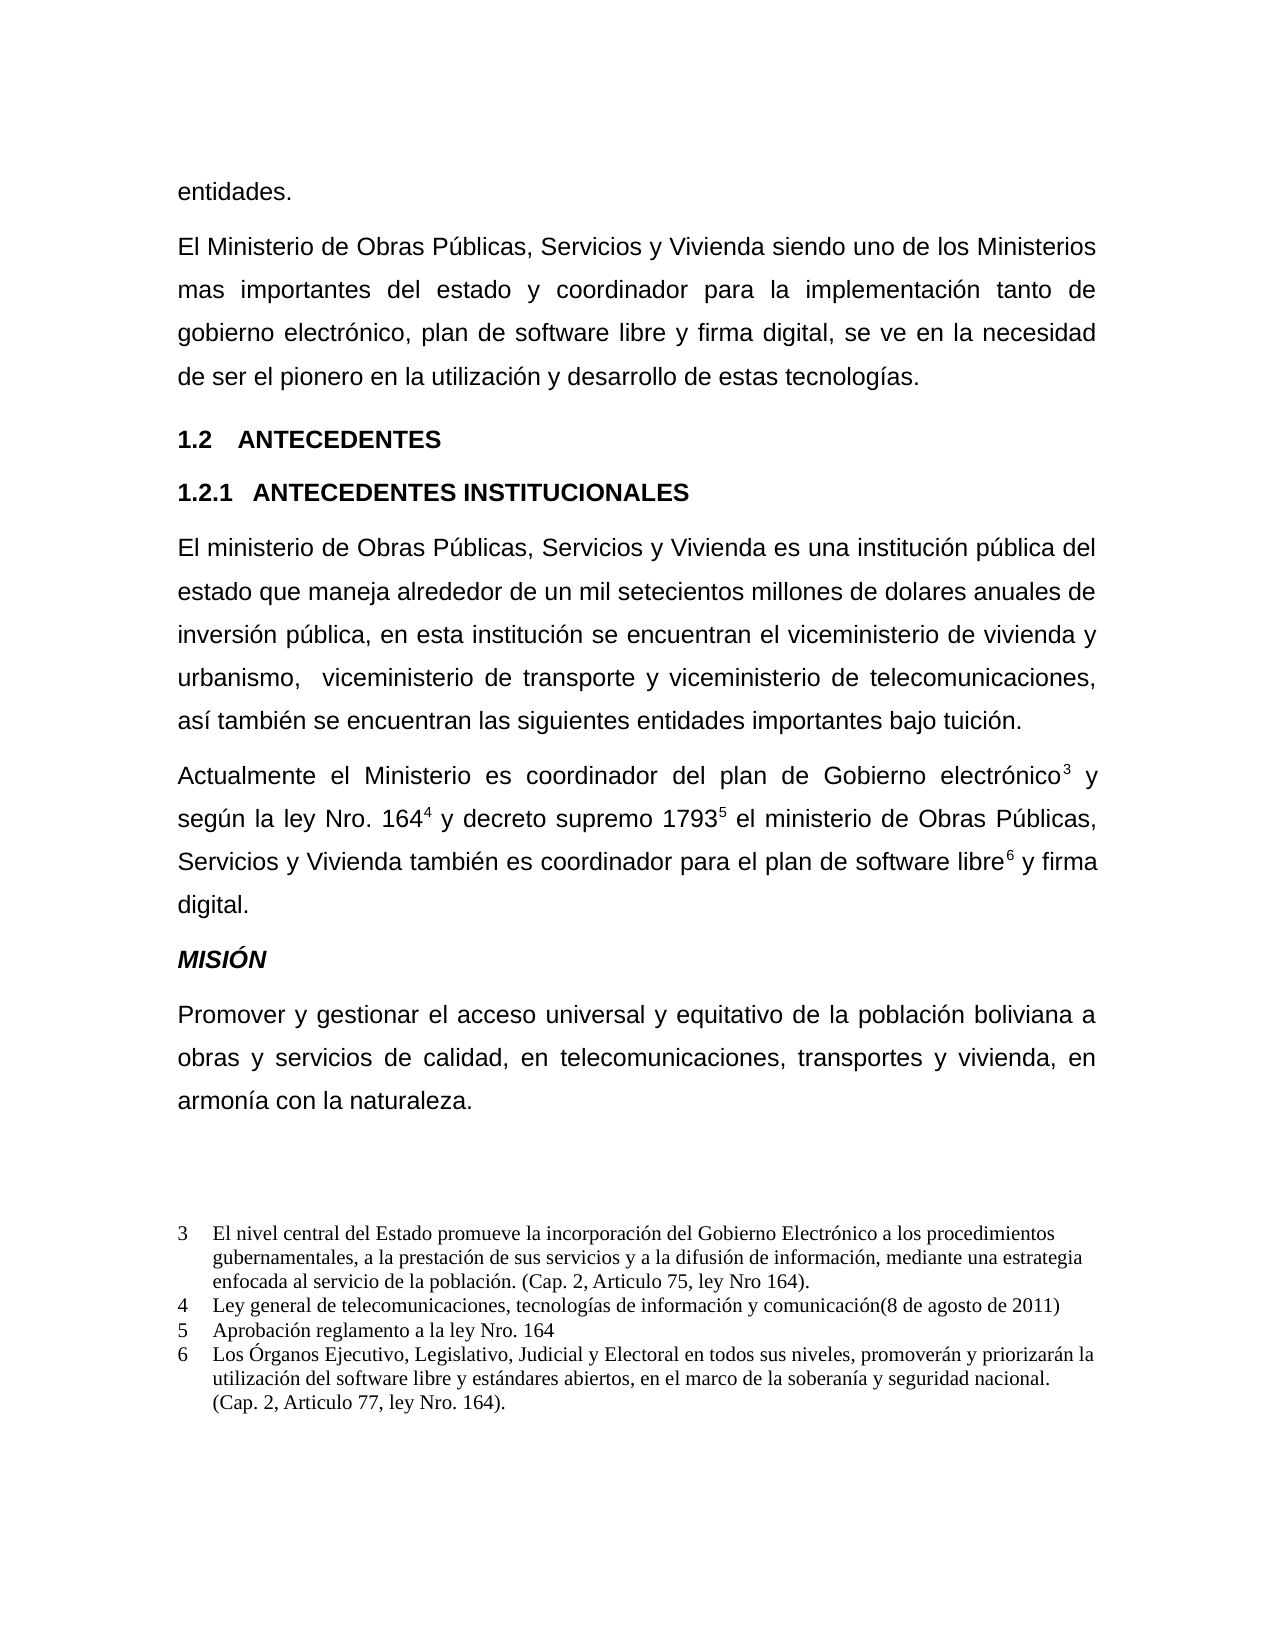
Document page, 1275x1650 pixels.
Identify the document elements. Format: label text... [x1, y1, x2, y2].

subtitle ANTECEDENTES INSTITUCIONALES [177, 478, 1098, 507]
text Aprobación reglamento a la ley Nro. 164 [177, 1317, 1098, 1342]
text Ley general de telecomunicaciones, tecnologías de información y comunicación(8 de agosto de 2011) [177, 1293, 1098, 1317]
text El nivel central del Estado promueve la incorporación del Gobierno Electrónico a los procedimientos gubernamentales, a la prestación de sus servicios y a la difusión de información, mediante una estrategia enfocada al servicio de la población. (Cap. 2, Articulo 75, ley Nro 164). [177, 1221, 1098, 1293]
text Promover y gestionar el acceso universal y equitativo de la población boliviana a obras y servicios de calidad, en telecomunicaciones, transportes y vivienda, en armonía con la naturaleza. [177, 1000, 1098, 1115]
text Los Órganos Ejecutivo, Legislativo, Judicial y Electoral en todos sus niveles, promoverán y priorizarán la utilización del software libre y estándares abiertos, en el marco de la soberanía y seguridad nacional. (Cap. 2, Articulo 77, ley Nro. 164). [177, 1342, 1098, 1414]
subtitle ANTECEDENTES [177, 425, 1098, 454]
text entidades. [177, 177, 1098, 206]
text El Ministerio de Obras Públicas, Servicios y Vivienda siendo uno de los Ministerios mas importantes del estado y coordinador para la implementación tanto de gobierno electrónico, plan de software libre y firma digital, se ve en la necesidad de ser el pionero en la utilización y desarrollo de estas tecnologías. [177, 232, 1098, 390]
subtitle MISIÓN [177, 945, 1098, 974]
text Actualmente el Ministerio es coordinador del plan de Gobierno electrónico y según la ley Nro. 164 y decreto supremo 1793 el ministerio de Obras Públicas, Servicios y Vivienda también es coordinador para el plan de software libre y firma digital. [177, 761, 1098, 919]
text El ministerio de Obras Públicas, Servicios y Vivienda es una institución pública del estado que maneja alrededor de un mil setecientos millones de dolares anuales de inversión pública, en esta institución se encuentran el viceministerio de vivienda y urbanismo, viceministerio de transporte y viceministerio de telecomunicaciones, así también se encuentran las siguientes entidades importantes bajo tuición. [177, 533, 1098, 734]
